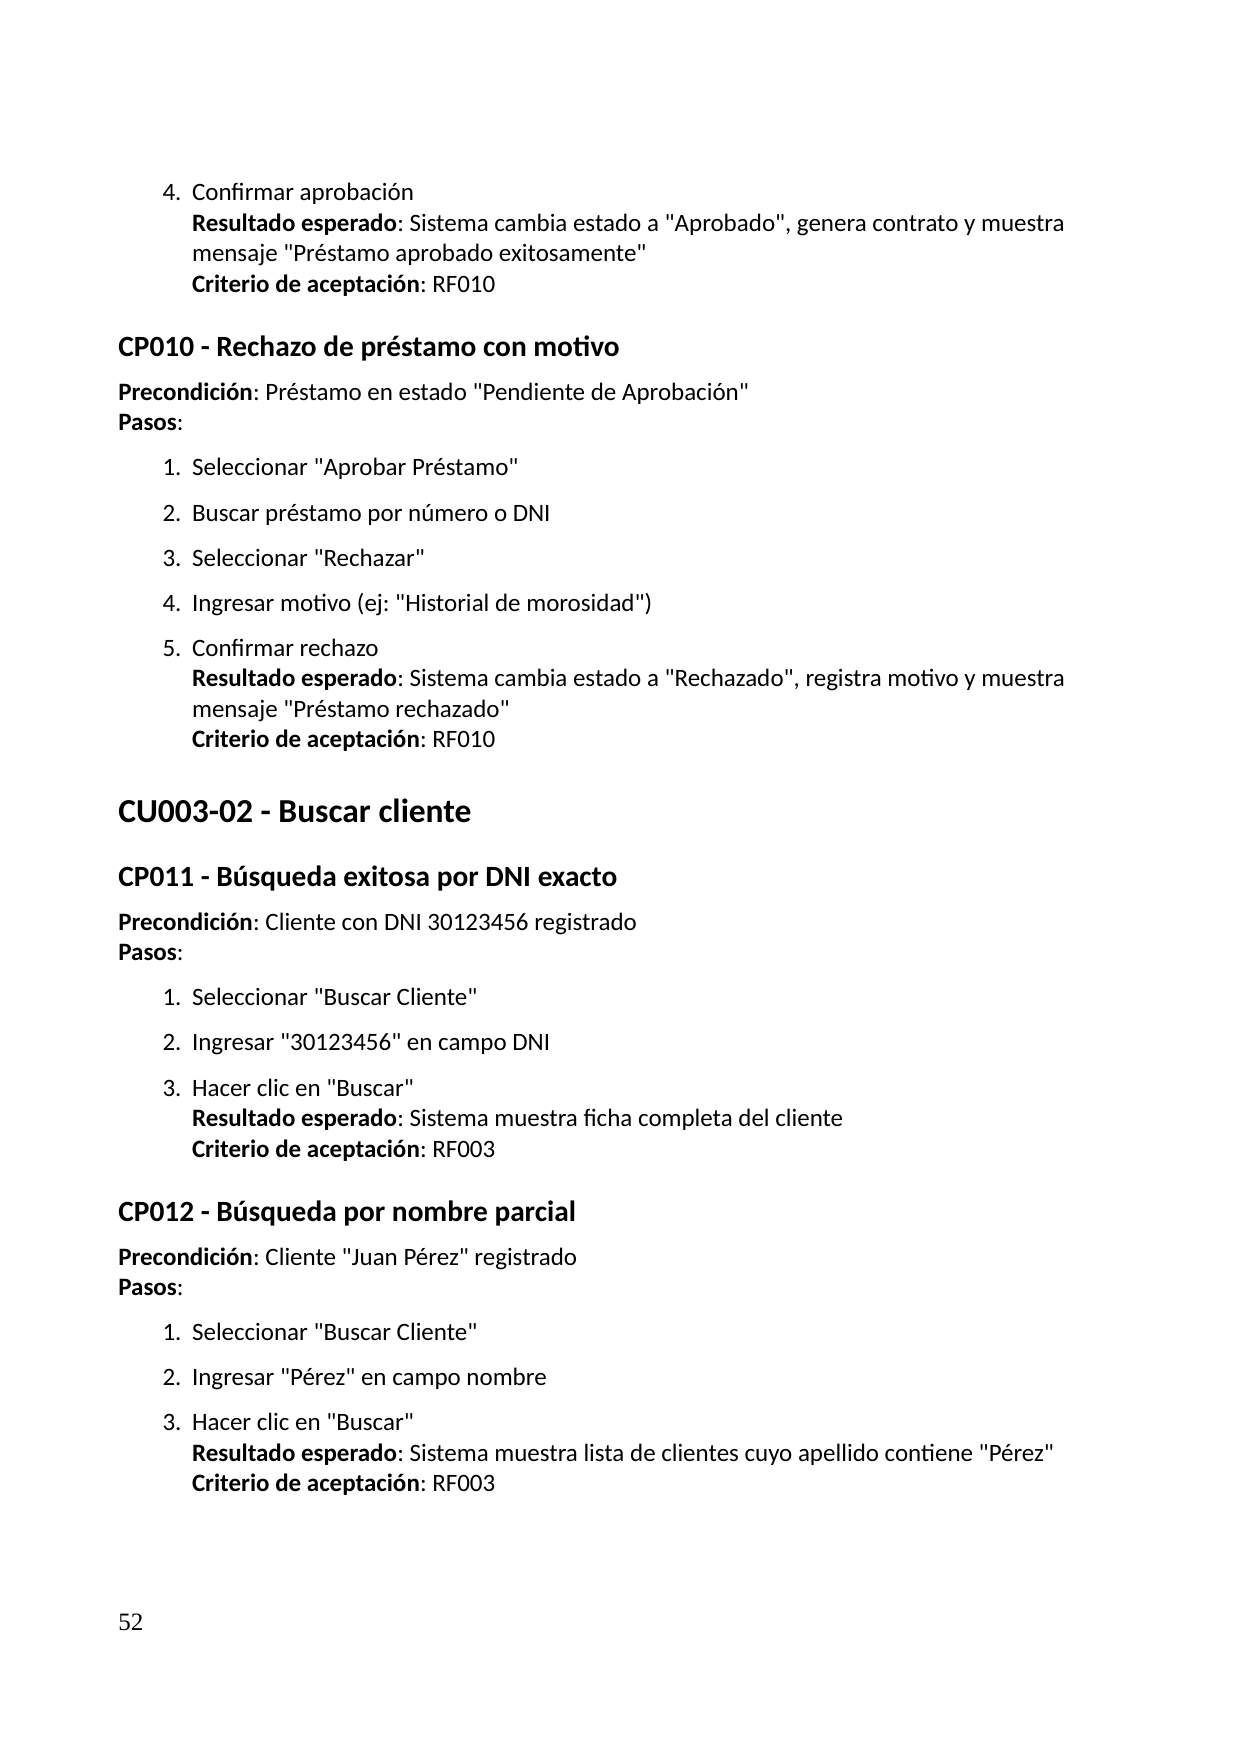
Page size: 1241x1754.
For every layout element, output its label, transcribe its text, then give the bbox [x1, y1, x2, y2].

list Ingresar "Pérez" en campo nombre [162, 1361, 1122, 1392]
list Ingresar "30123456" en campo DNI [162, 1027, 1122, 1057]
list Seleccionar "Aprobar Préstamo" [162, 452, 1122, 482]
list Buscar préstamo por número o DNI [162, 497, 1122, 527]
list Confirmar rechazo Resultado esperado: Sistema cambia estado a "Rechazado", registra motivo y muestra mensaje "Préstamo rechazado" Criterio de aceptación: RF010 [162, 632, 1122, 754]
list Ingresar motivo (ej: "Historial de morosidad") [162, 587, 1122, 617]
list Seleccionar "Buscar Cliente" [162, 981, 1122, 1012]
list Hacer clic en "Buscar" Resultado esperado: Sistema muestra ficha completa del cliente Criterio de aceptación: RF003 [162, 1072, 1122, 1163]
list Seleccionar "Rechazar" [162, 542, 1122, 572]
list Hacer clic en "Buscar" Resultado esperado: Sistema muestra lista de clientes cuyo apellido contiene "Pérez" Criterio de aceptación: RF003 [162, 1407, 1122, 1498]
subtitle CP011 - Búsqueda exitosa por DNI exacto [118, 857, 1122, 893]
subtitle CP012 - Búsqueda por nombre parcial [118, 1192, 1122, 1228]
list Seleccionar "Buscar Cliente" [162, 1316, 1122, 1347]
list Confirmar aprobación Resultado esperado: Sistema cambia estado a "Aprobado", genera contrato y muestra mensaje "Préstamo aprobado exitosamente" Criterio de aceptación: RF010 [162, 176, 1122, 298]
text Precondición: Cliente "Juan Pérez" registrado Pasos: [118, 1241, 1122, 1302]
text Precondición: Préstamo en estado "Pendiente de Aprobación" Pasos: [118, 376, 1122, 437]
subtitle CP010 - Rechazo de préstamo con motivo [118, 328, 1122, 363]
subtitle CU003-02 - Buscar cliente [118, 789, 1122, 830]
text Precondición: Cliente con DNI 30123456 registrado Pasos: [118, 906, 1122, 967]
